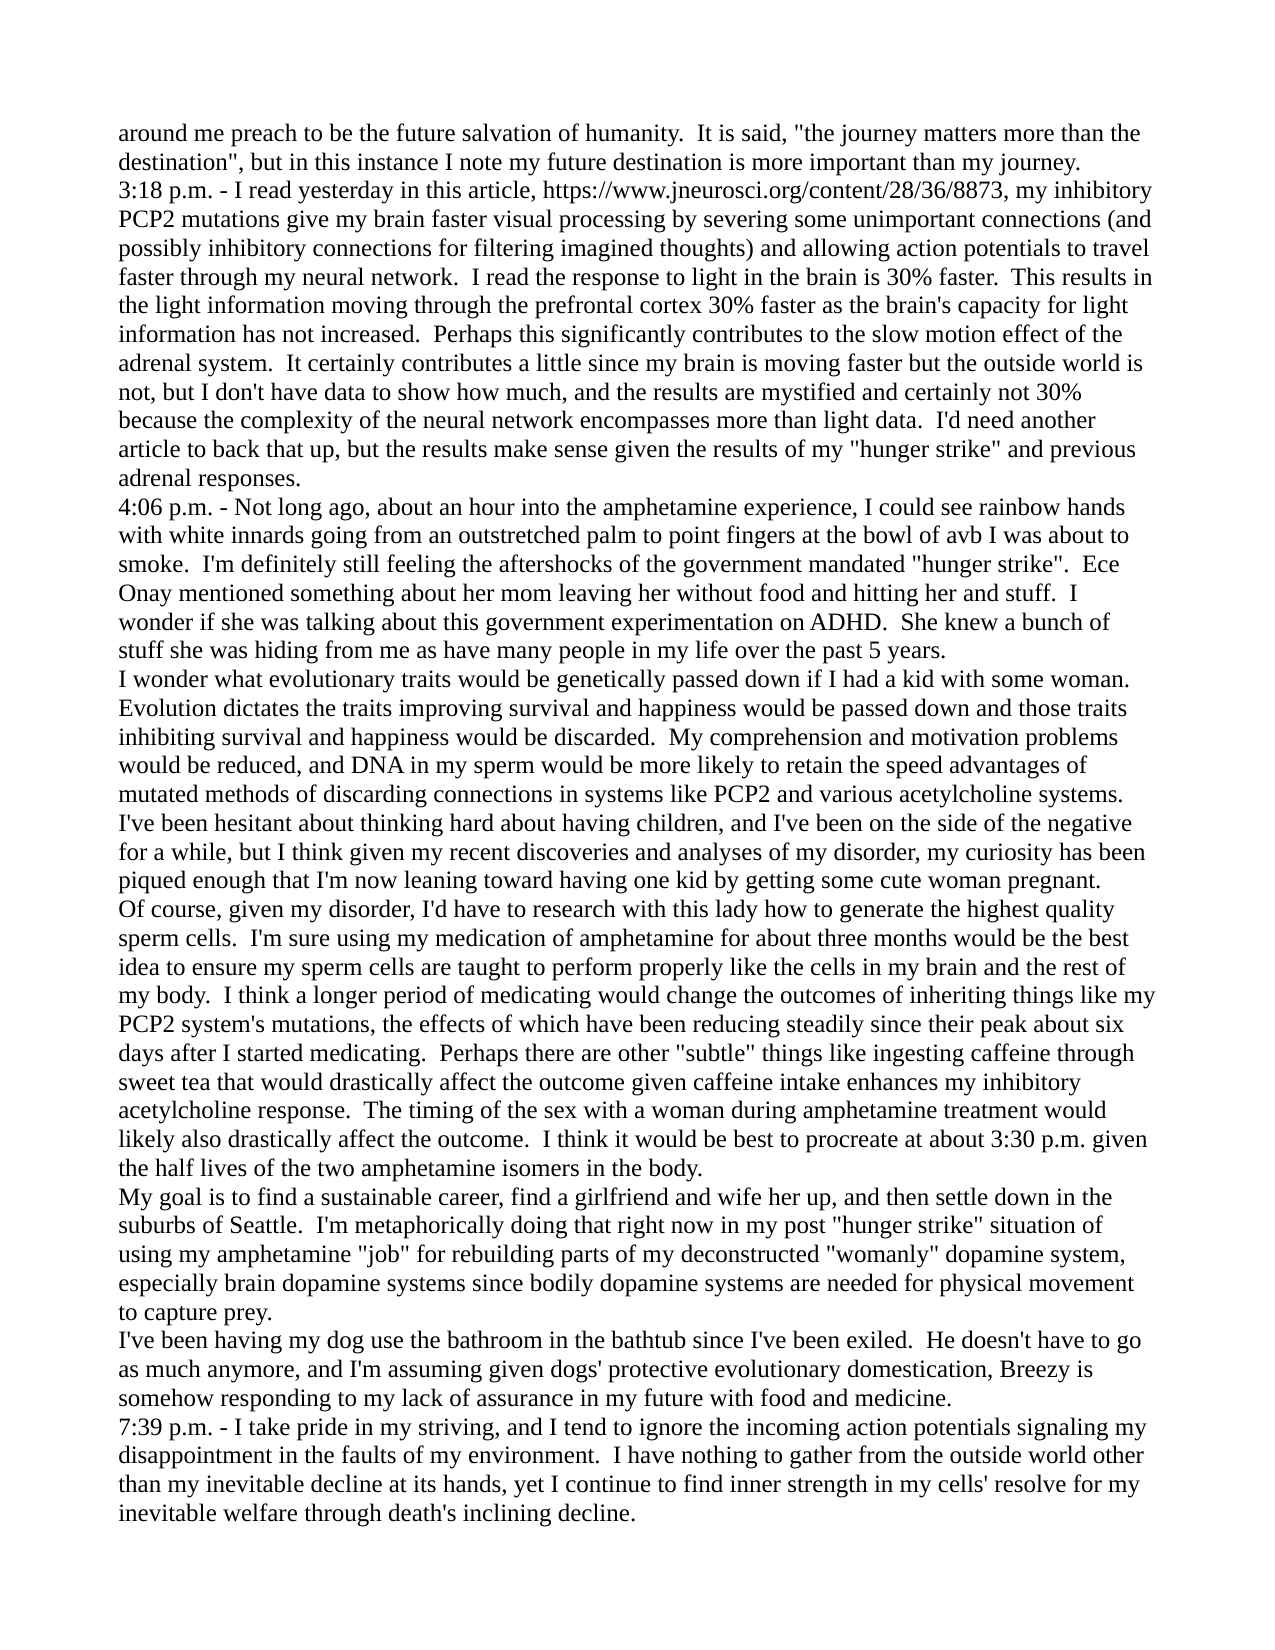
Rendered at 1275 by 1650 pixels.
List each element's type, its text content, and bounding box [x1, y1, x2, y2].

text 7:39 p.m. - I take pride in my striving, and I tend to ignore the incoming action potentials signaling my disappointment in the faults of my environment. I have nothing to gather from the outside world other than my inevitable decline at its hands, yet I continue to find inner strength in my cells' resolve for my inevitable welfare through death's inclining decline. [118, 1412, 1157, 1527]
text My goal is to find a sustainable career, find a girlfriend and wife her up, and then settle down in the suburbs of Seattle. I'm metaphorically doing that right now in my post "hunger strike" situation of using my amphetamine "job" for rebuilding parts of my deconstructed "womanly" dopamine system, especially brain dopamine systems since bodily dopamine systems are needed for physical movement to capture prey. [118, 1182, 1157, 1326]
text 4:06 p.m. - Not long ago, about an hour into the amphetamine experience, I could see rainbow hands with white innards going from an outstretched palm to point fingers at the bowl of avb I was about to smoke. I'm definitely still feeling the aftershocks of the government mandated "hunger strike". Ece Onay mentioned something about her mom leaving her without food and hitting her and stuff. I wonder if she was talking about this government experimentation on ADHD. She knew a bunch of stuff she was hiding from me as have many people in my life over the past 5 years. [118, 492, 1157, 664]
text 3:18 p.m. - I read yesterday in this article, https://www.jneurosci.org/content/28/36/8873, my inhibitory PCP2 mutations give my brain faster visual processing by severing some unimportant connections (and possibly inhibitory connections for filtering imagined thoughts) and allowing action potentials to travel faster through my neural network. I read the response to light in the brain is 30% faster. This results in the light information moving through the prefrontal cortex 30% faster as the brain's capacity for light information has not increased. Perhaps this significantly contributes to the slow motion effect of the adrenal system. It certainly contributes a little since my brain is moving faster but the outside world is not, but I don't have data to show how much, and the results are mystified and certainly not 30% because the complexity of the neural network encompasses more than light data. I'd need another article to back that up, but the results make sense given the results of my "hunger strike" and previous adrenal responses. [118, 176, 1157, 492]
text around me preach to be the future salvation of humanity. It is said, "the journey matters more than the destination", but in this instance I note my future destination is more important than my journey. [118, 118, 1157, 176]
text Of course, given my disorder, I'd have to research with this lady how to generate the highest quality sperm cells. I'm sure using my medication of amphetamine for about three months would be the best idea to ensure my sperm cells are taught to perform properly like the cells in my brain and the rest of my body. I think a longer period of medicating would change the outcomes of inheriting things like my PCP2 system's mutations, the effects of which have been reducing steadily since their peak about six days after I started medicating. Perhaps there are other "subtle" things like ingesting caffeine through sweet tea that would drastically affect the outcome given caffeine intake enhances my inhibitory acetylcholine response. The timing of the sex with a woman during amphetamine treatment would likely also drastically affect the outcome. I think it would be best to procreate at about 3:30 p.m. given the half lives of the two amphetamine isomers in the body. [118, 894, 1157, 1182]
text I've been having my dog use the bathroom in the bathtub since I've been exiled. He doesn't have to go as much anymore, and I'm assuming given dogs' protective evolutionary domestication, Breezy is somehow responding to my lack of assurance in my future with food and medicine. [118, 1326, 1157, 1412]
text I wonder what evolutionary traits would be genetically passed down if I had a kid with some woman. Evolution dictates the traits improving survival and happiness would be passed down and those traits inhibiting survival and happiness would be discarded. My comprehension and motivation problems would be reduced, and DNA in my sperm would be more likely to retain the speed advantages of mutated methods of discarding connections in systems like PCP2 and various acetylcholine systems. I've been hesitant about thinking hard about having children, and I've been on the side of the negative for a while, but I think given my recent discoveries and analyses of my disorder, my curiosity has been piqued enough that I'm now leaning toward having one kid by getting some cute woman pregnant. [118, 664, 1157, 894]
